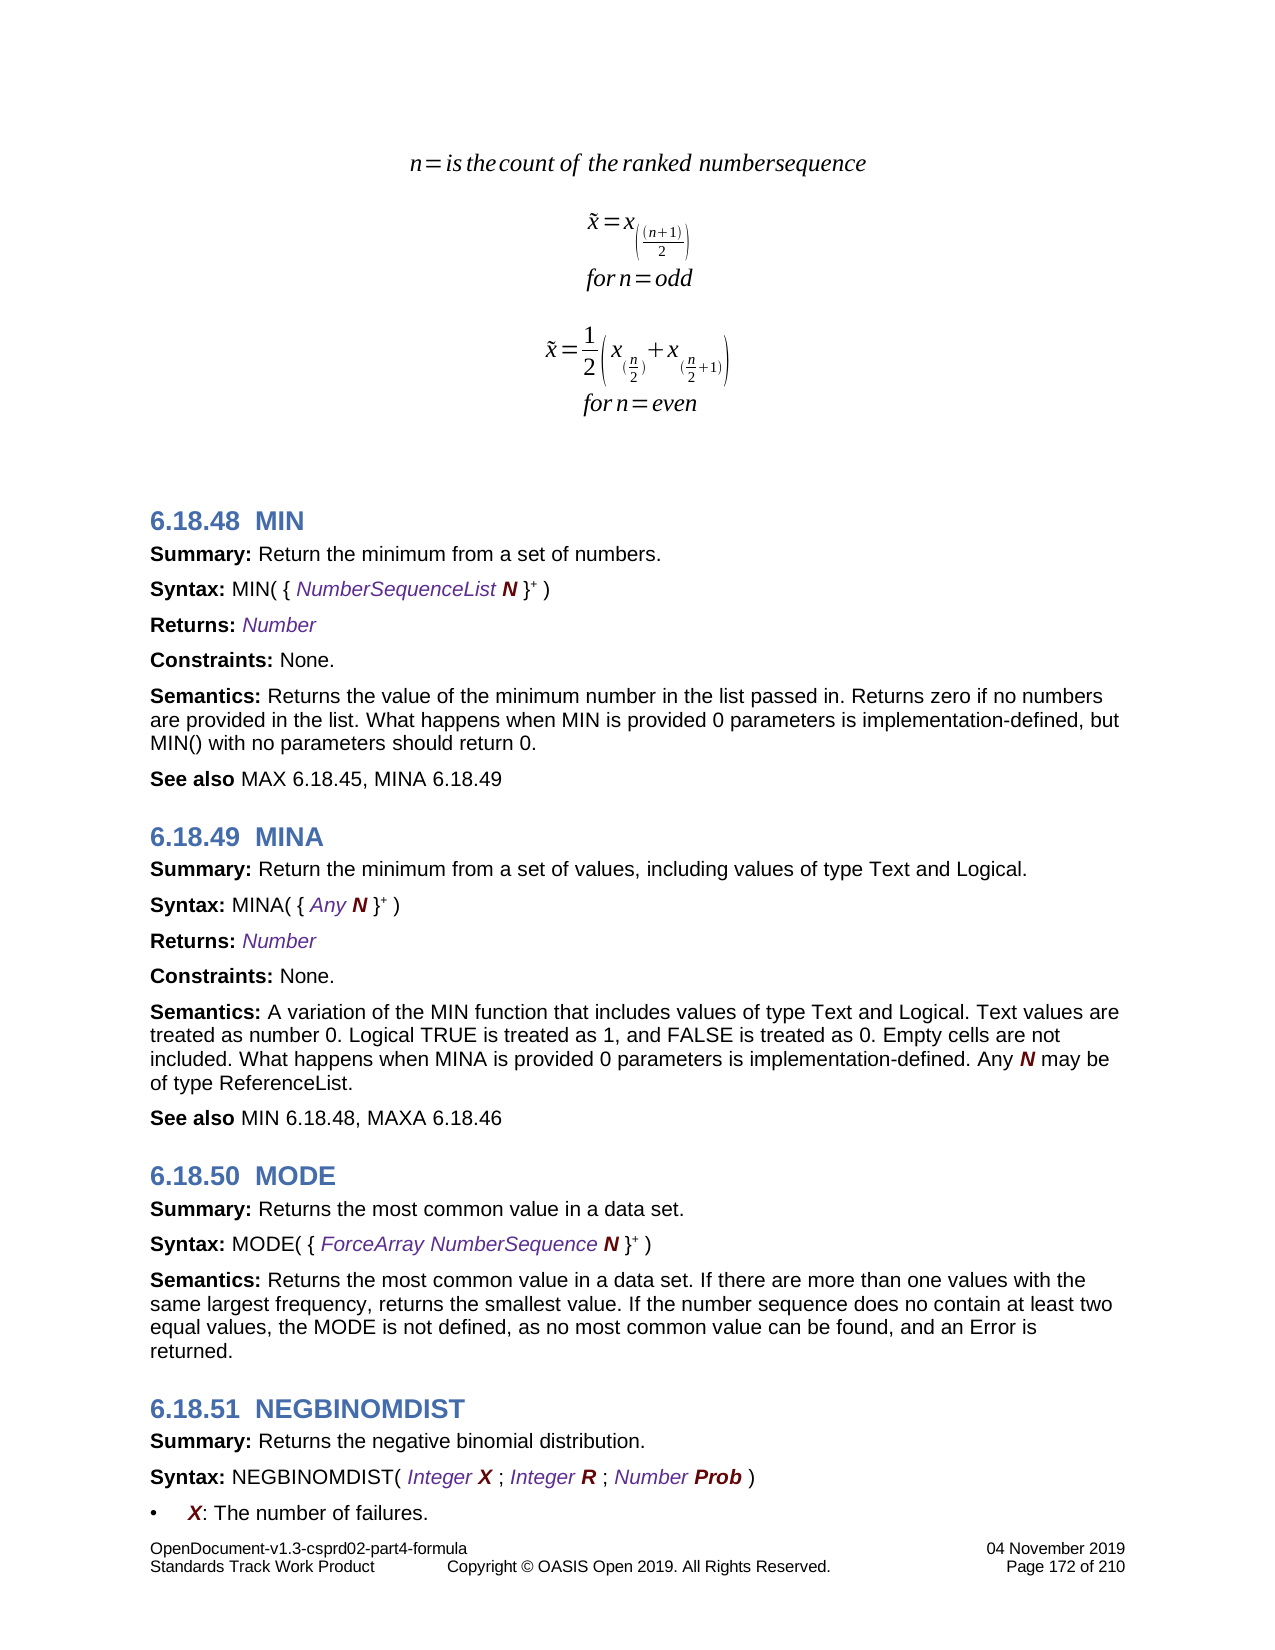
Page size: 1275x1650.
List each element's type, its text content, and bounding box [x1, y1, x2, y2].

subtitle MODE [150, 1161, 1125, 1191]
text Syntax: NEGBINOMDIST( Integer X ; Integer R ; Number Prob ) [150, 1465, 1125, 1489]
subtitle NEGBINOMDIST [150, 1394, 1125, 1424]
text Summary: Returns the most common value in a data set. [150, 1197, 1125, 1221]
subtitle MINA [150, 822, 1125, 852]
text Syntax: MINA( { Any N }+ ) [150, 893, 1125, 917]
text Summary: Returns the negative binomial distribution. [150, 1430, 1125, 1453]
text Returns: Number [150, 613, 1125, 637]
text Summary: Return the minimum from a set of values, including values of type Text and Logical. [150, 858, 1125, 881]
subtitle MIN [150, 506, 1125, 536]
text Semantics: A variation of the MIN function that includes values of type Text and Logical. Text values are treated as number 0. Logical TRUE is treated as 1, and FALSE is treated as 0. Empty cells are not included. What happens when MINA is provided 0 parameters is implementation-defined. Any N may be of type ReferenceList. [150, 1000, 1125, 1094]
text Returns: Number [150, 929, 1125, 953]
text Summary: Return the minimum from a set of numbers. [150, 542, 1125, 566]
text See also MAX 6.18.45, MINA 6.18.49 [150, 767, 1125, 791]
text Semantics: Returns the value of the minimum number in the list passed in. Returns zero if no numbers are provided in the list. What happens when MIN is provided 0 parameters is implementation-defined, but MIN() with no parameters should return 0. [150, 684, 1125, 755]
text Constraints: None. [150, 649, 1125, 672]
list X: The number of failures. [150, 1501, 1125, 1524]
text See also MIN 6.18.48, MAXA 6.18.46 [150, 1107, 1125, 1130]
text Syntax: MIN( { NumberSequenceList N }+ ) [150, 578, 1125, 601]
text Semantics: Returns the most common value in a data set. If there are more than one values with the same largest frequency, returns the smallest value. If the number sequence does no contain at least two equal values, the MODE is not defined, as no most common value can be found, and an Error is returned. [150, 1268, 1125, 1363]
text Syntax: MODE( { ForceArray NumberSequence N }+ ) [150, 1233, 1125, 1256]
text Constraints: None. [150, 965, 1125, 988]
